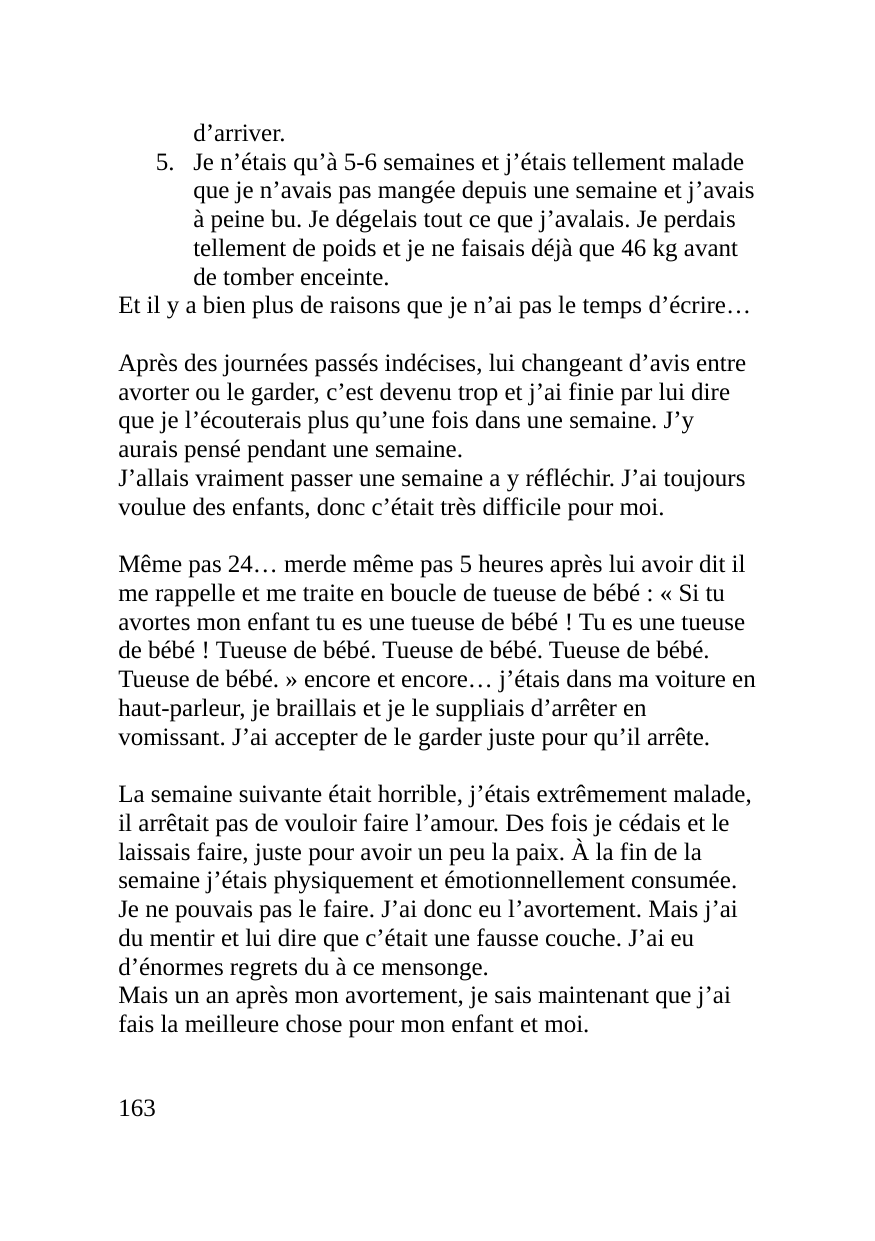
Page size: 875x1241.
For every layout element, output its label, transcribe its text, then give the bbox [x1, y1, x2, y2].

text Même pas 24… merde même pas 5 heures après lui avoir dit il me rappelle et me traite en boucle de tueuse de bébé : « Si tu avortes mon enfant tu es une tueuse de bébé ! Tu es une tueuse de bébé ! Tueuse de bébé. Tueuse de bébé. Tueuse de bébé. Tueuse de bébé. » encore et encore… j’étais dans ma voiture en haut-parleur, je braillais et je le suppliais d’arrêter en vomissant. J’ai accepter de le garder juste pour qu’il arrête. [118, 549, 756, 751]
list d’arriver. [156, 118, 756, 147]
text Mais un an après mon avortement, je sais maintenant que j’ai fais la meilleure chose pour mon enfant et moi. [118, 981, 756, 1038]
text Et il y a bien plus de raisons que je n’ai pas le temps d’écrire… [118, 291, 756, 319]
text J’allais vraiment passer une semaine a y réfléchir. J’ai toujours voulue des enfants, donc c’était très difficile pour moi. [118, 463, 756, 521]
text La semaine suivante était horrible, j’étais extrêmement malade, il arrêtait pas de vouloir faire l’amour. Des fois je cédais et le laissais faire, juste pour avoir un peu la paix. À la fin de la semaine j’étais physiquement et émotionnellement consumée. Je ne pouvais pas le faire. J’ai donc eu l’avortement. Mais j’ai du mentir et lui dire que c’était une fausse couche. J’ai eu d’énormes regrets du à ce mensonge. [118, 779, 756, 981]
text Après des journées passés indécises, lui changeant d’avis entre avorter ou le garder, c’est devenu trop et j’ai finie par lui dire que je l’écouterais plus qu’une fois dans une semaine. J’y aurais pensé pendant une semaine. [118, 348, 756, 463]
list Je n’étais qu’à 5-6 semaines et j’étais tellement malade que je n’avais pas mangée depuis une semaine et j’avais à peine bu. Je dégelais tout ce que j’avalais. Je perdais tellement de poids et je ne faisais déjà que 46 kg avant de tomber enceinte. [156, 147, 756, 291]
